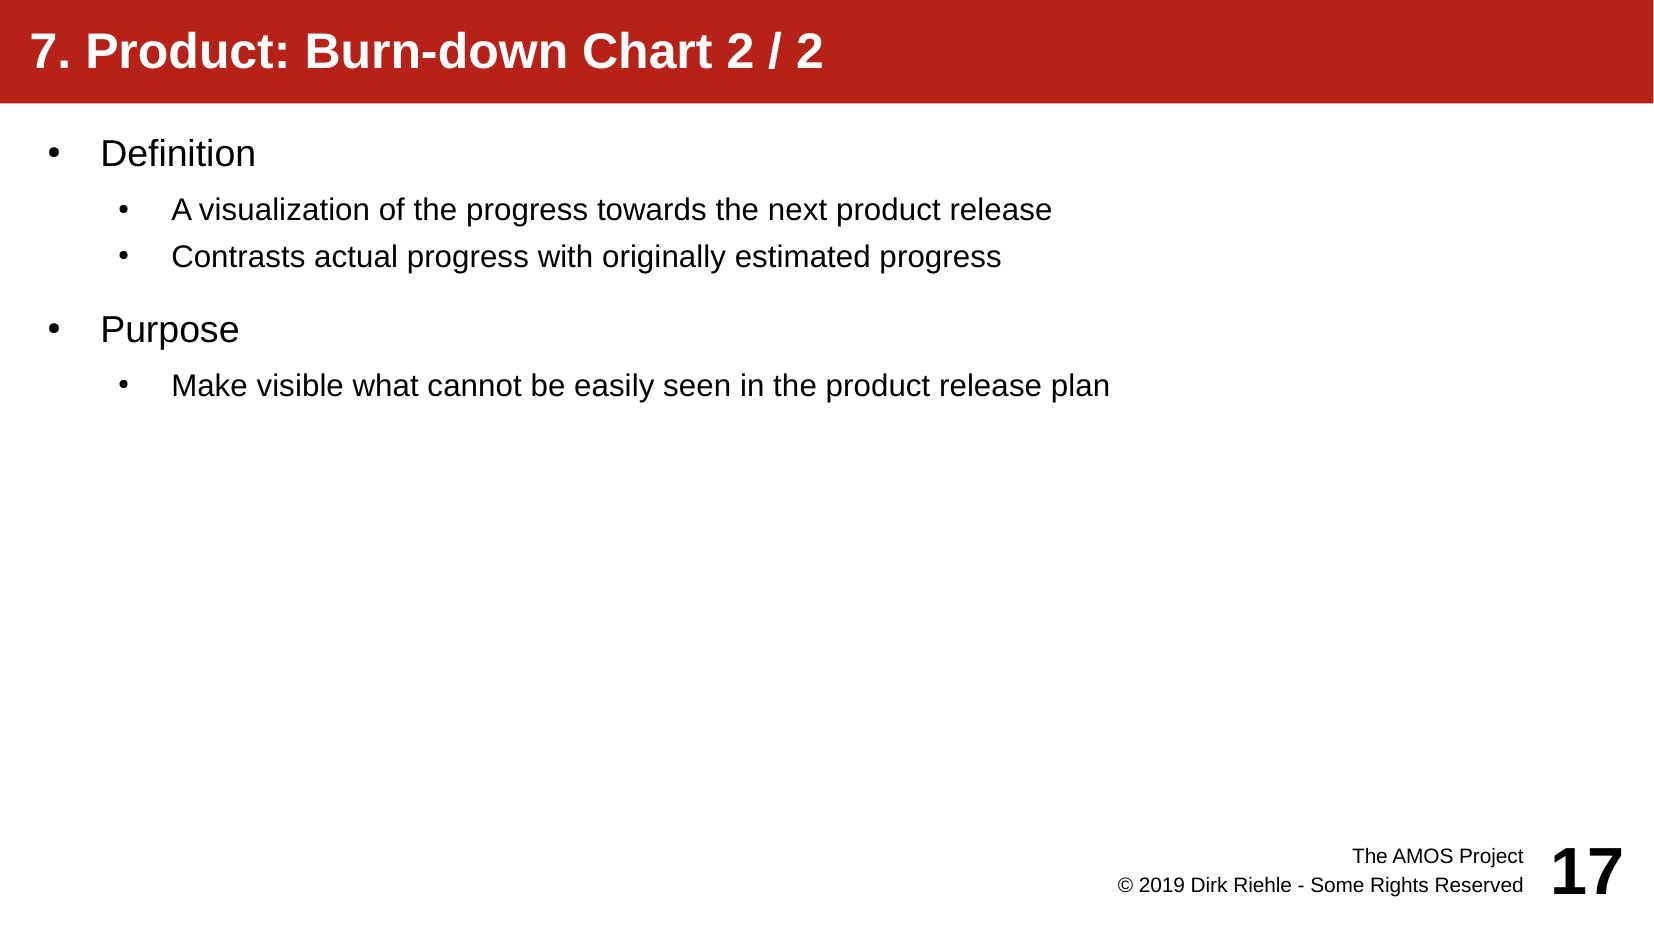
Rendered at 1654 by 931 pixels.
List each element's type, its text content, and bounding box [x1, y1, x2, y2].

title 7. Product: Burn-down Chart 2 / 2 [0, 0, 1654, 104]
list Definition A visualization of the progress towards the next product release Contrasts actual progress with originally estimated progress Purpose Make visible what cannot be easily seen in the product release plan [29, 132, 1625, 798]
